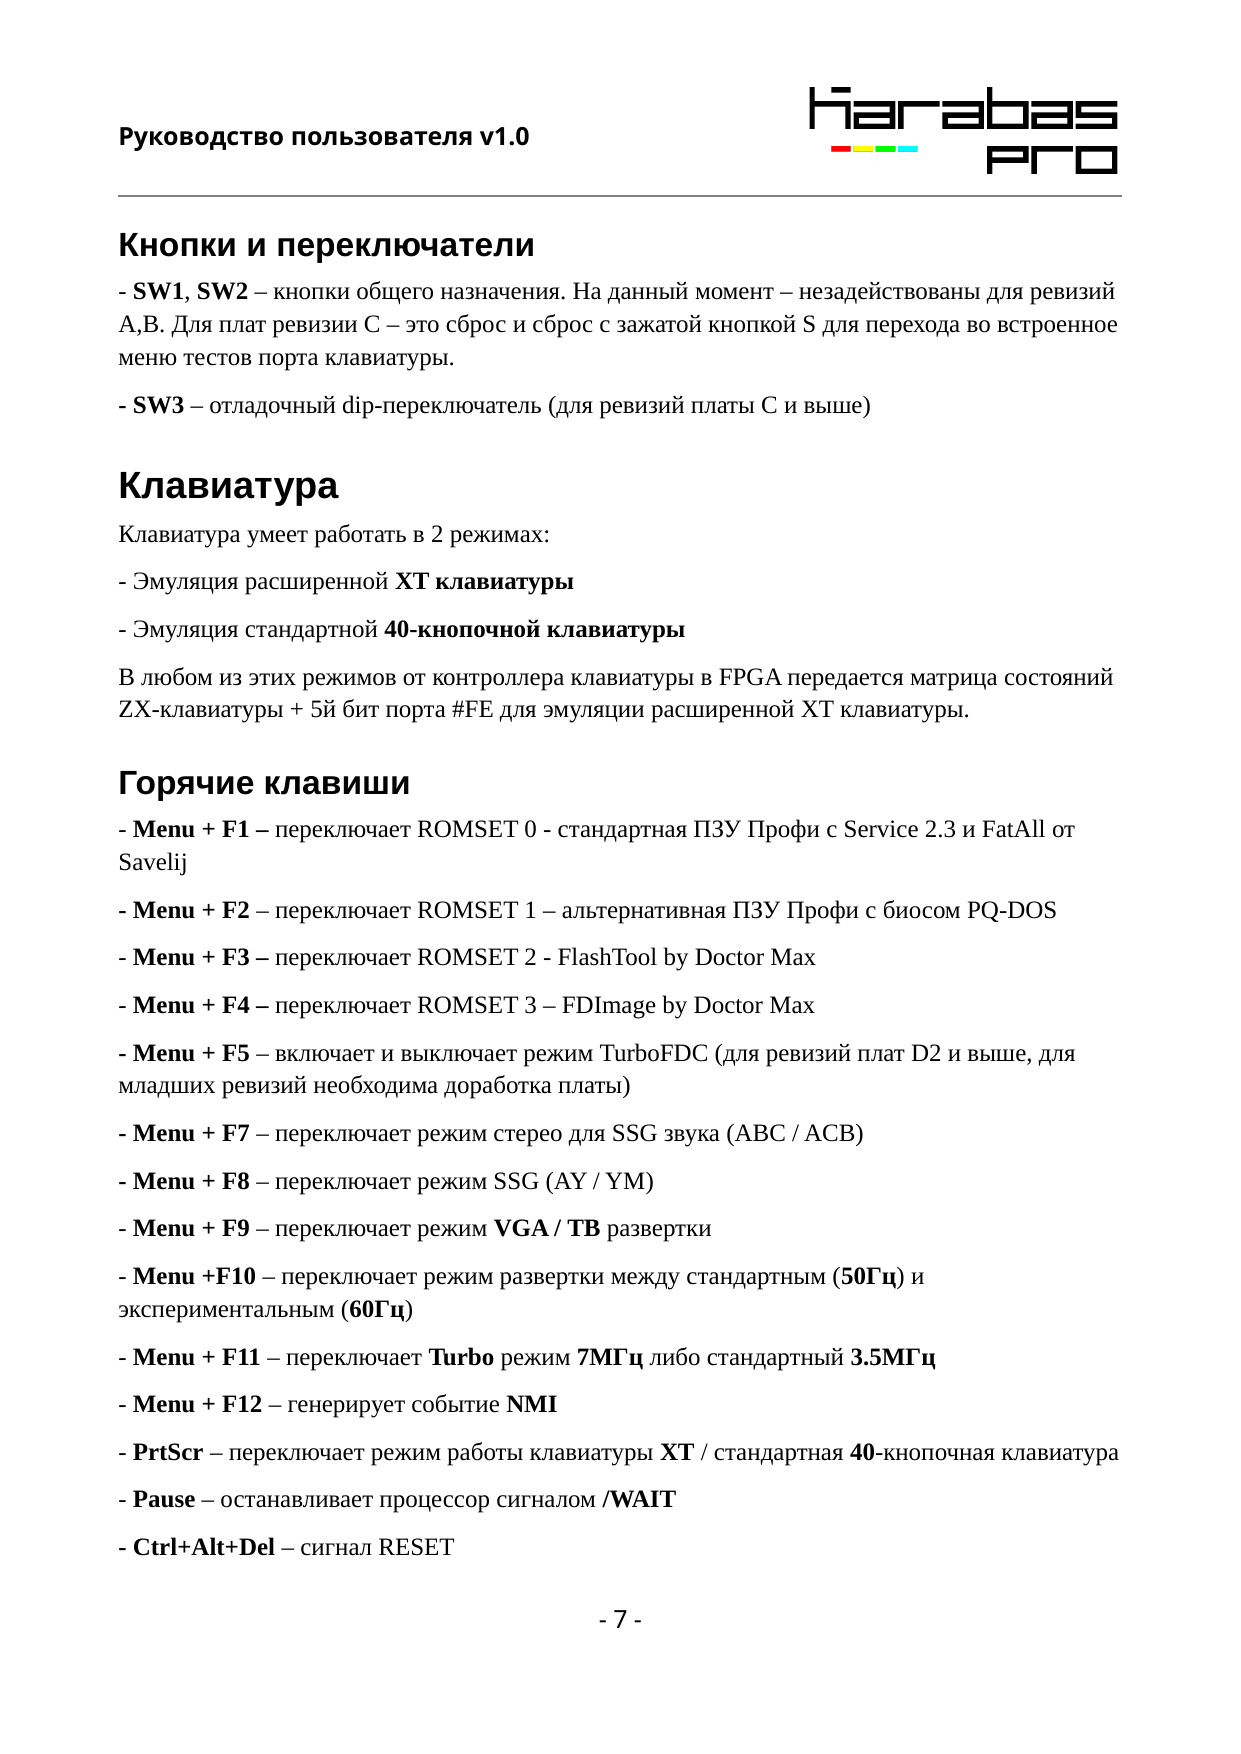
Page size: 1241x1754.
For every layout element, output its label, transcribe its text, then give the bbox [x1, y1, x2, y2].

text - Ctrl+Alt+Del – сигнал RESET [118, 1532, 1122, 1561]
text - Menu + F3 – переключает ROMSET 2 - FlashTool by Doctor Max [118, 942, 1122, 971]
text - Menu + F4 – переключает ROMSET 3 – FDImage by Doctor Max [118, 990, 1122, 1019]
text - PrtScr – переключает режим работы клавиатуры XT / стандартная 40-кнопочная клавиатура [118, 1437, 1122, 1466]
text - Menu + F12 – генерирует событие NMI [118, 1389, 1122, 1418]
subtitle Кнопки и переключатели [118, 225, 1122, 264]
text - Menu +F10 – переключает режим развертки между стандартным (50Гц) и экспериментальным (60Гц) [118, 1261, 1122, 1323]
text - SW3 – отладочный dip-переключатель (для ревизий платы C и выше) [118, 390, 1122, 419]
text - Menu + F5 – включает и выключает режим TurboFDC (для ревизий плат D2 и выше, для младших ревизий необходима доработка платы) [118, 1038, 1122, 1099]
text - Эмуляция стандартной 40-кнопочной клавиатуры [118, 614, 1122, 643]
subtitle Клавиатура [118, 463, 1122, 506]
subtitle Горячие клавиши [118, 763, 1122, 802]
text - Эмуляция расширенной XT клавиатуры [118, 566, 1122, 595]
text - Menu + F11 – переключает Turbo режим 7МГц либо стандартный 3.5МГц [118, 1342, 1122, 1370]
text - Menu + F9 – переключает режим VGA / ТВ развертки [118, 1213, 1122, 1242]
text - Menu + F2 – переключает ROMSET 1 – альтернативная ПЗУ Профи с биосом PQ-DOS [118, 895, 1122, 923]
text - Menu + F7 – переключает режим стерео для SSG звука (ABC / ACB) [118, 1118, 1122, 1147]
picture [809, 84, 1120, 174]
text Клавиатура умеет работать в 2 режимах: [118, 519, 1122, 547]
text - Pause – останавливает процессор сигналом /WAIT [118, 1484, 1122, 1513]
text - Menu + F1 – переключает ROMSET 0 - стандартная ПЗУ Профи с Service 2.3 и FatAll от Savelij [118, 814, 1122, 876]
text - SW1, SW2 – кнопки общего назначения. На данный момент – незадействованы для ревизий A,B. Для плат ревизии C – это сброс и сброс с зажатой кнопкой S для перехода во встроенное меню тестов порта клавиатуры. [118, 276, 1122, 371]
text - Menu + F8 – переключает режим SSG (AY / YM) [118, 1166, 1122, 1194]
text В любом из этих режимов от контроллера клавиатуры в FPGA передается матрица состояний ZX-клавиатуры + 5й бит порта #FE для эмуляции расширенной XT клавиатуры. [118, 662, 1122, 723]
